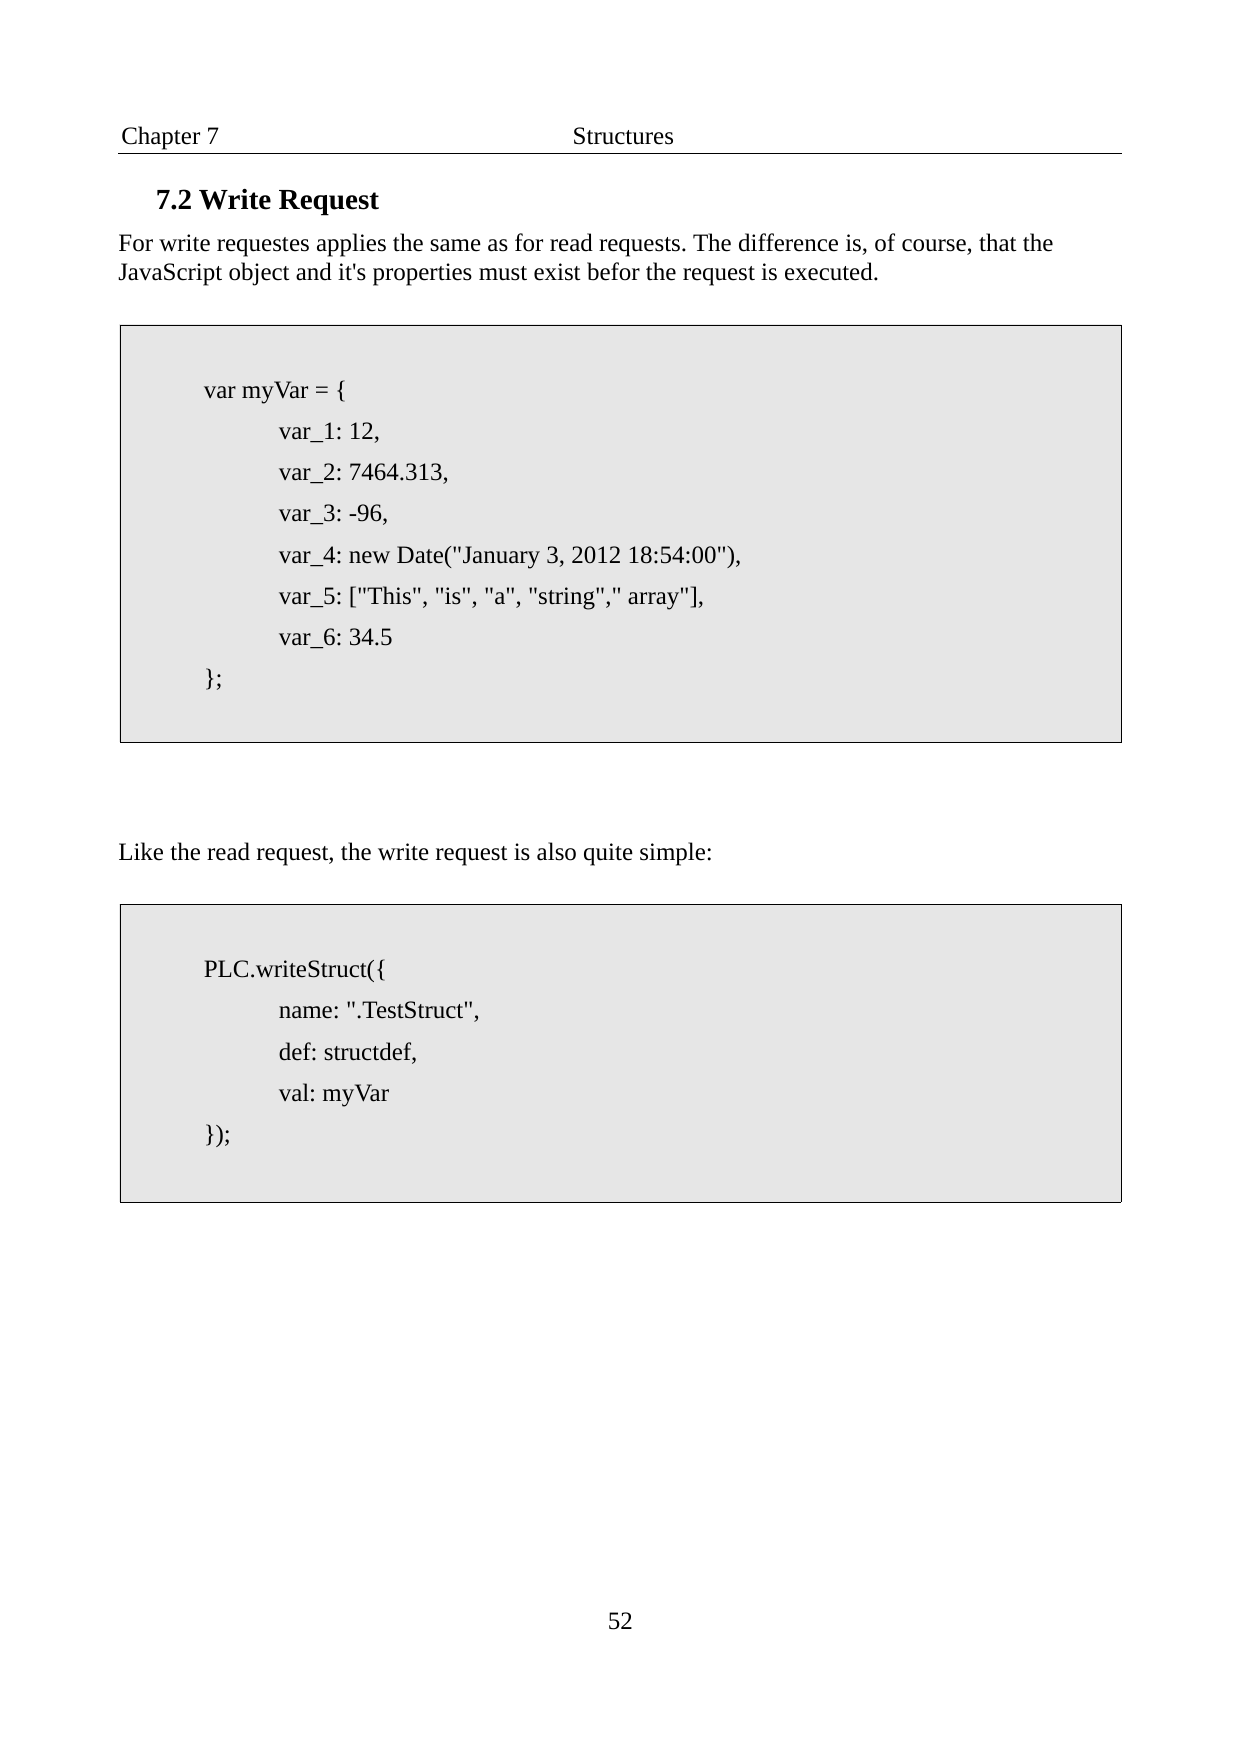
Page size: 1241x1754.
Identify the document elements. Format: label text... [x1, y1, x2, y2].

subtitle 7.2 Write Request [156, 182, 1122, 216]
text var_3: -96, [128, 498, 1112, 527]
text var_1: 12, [128, 416, 1112, 445]
text }; [128, 663, 1112, 692]
text name: ".TestStruct", [128, 996, 1112, 1024]
text Like the read request, the write request is also quite simple: [118, 837, 1122, 866]
text var_2: 7464.313, [128, 457, 1112, 486]
text PLC.writeStruct({ [128, 954, 1112, 983]
text For write requestes applies the same as for read requests. The difference is, of course, that the JavaScript object and it's properties must exist befor the request is executed. [118, 228, 1122, 286]
text var_6: 34.5 [128, 622, 1112, 651]
text var myVar = { [128, 375, 1112, 403]
text val: myVar [128, 1078, 1112, 1107]
text var_5: ["This", "is", "a", "string"," array"], [128, 581, 1112, 610]
text var_4: new Date("January 3, 2012 18:54:00"), [128, 540, 1112, 568]
text def: structdef, [128, 1037, 1112, 1066]
text }); [128, 1119, 1112, 1148]
